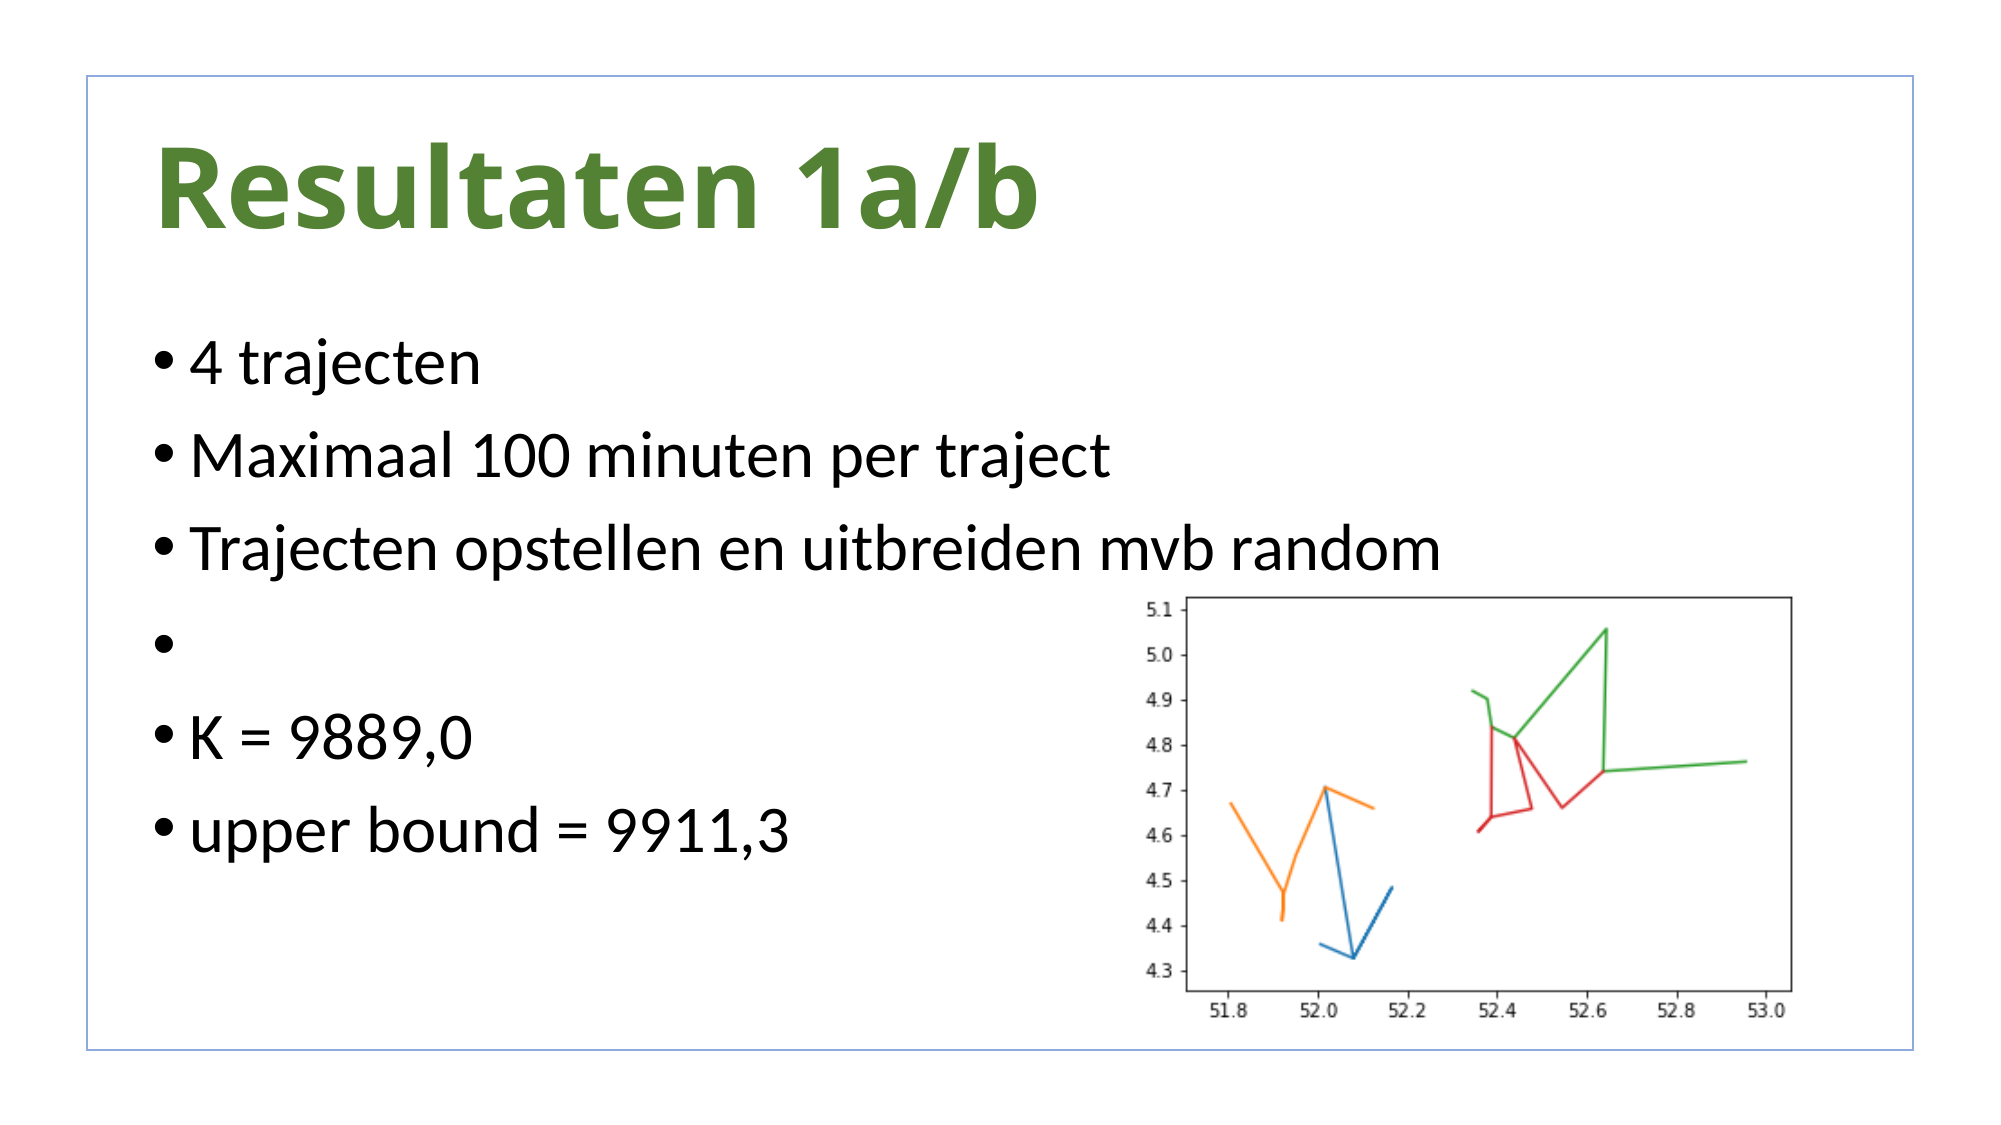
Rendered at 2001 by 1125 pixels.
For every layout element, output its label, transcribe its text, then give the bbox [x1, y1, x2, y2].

text_box [87, 76, 1913, 1050]
title Resultaten 1a/b [137, 83, 1863, 302]
picture [1132, 579, 1809, 1034]
list 4 trajecten Maximaal 100 minuten per traject Trajecten opstellen en uitbreiden mvb random K = 9889,0 upper bound = 9911,3 [137, 319, 1809, 1034]
